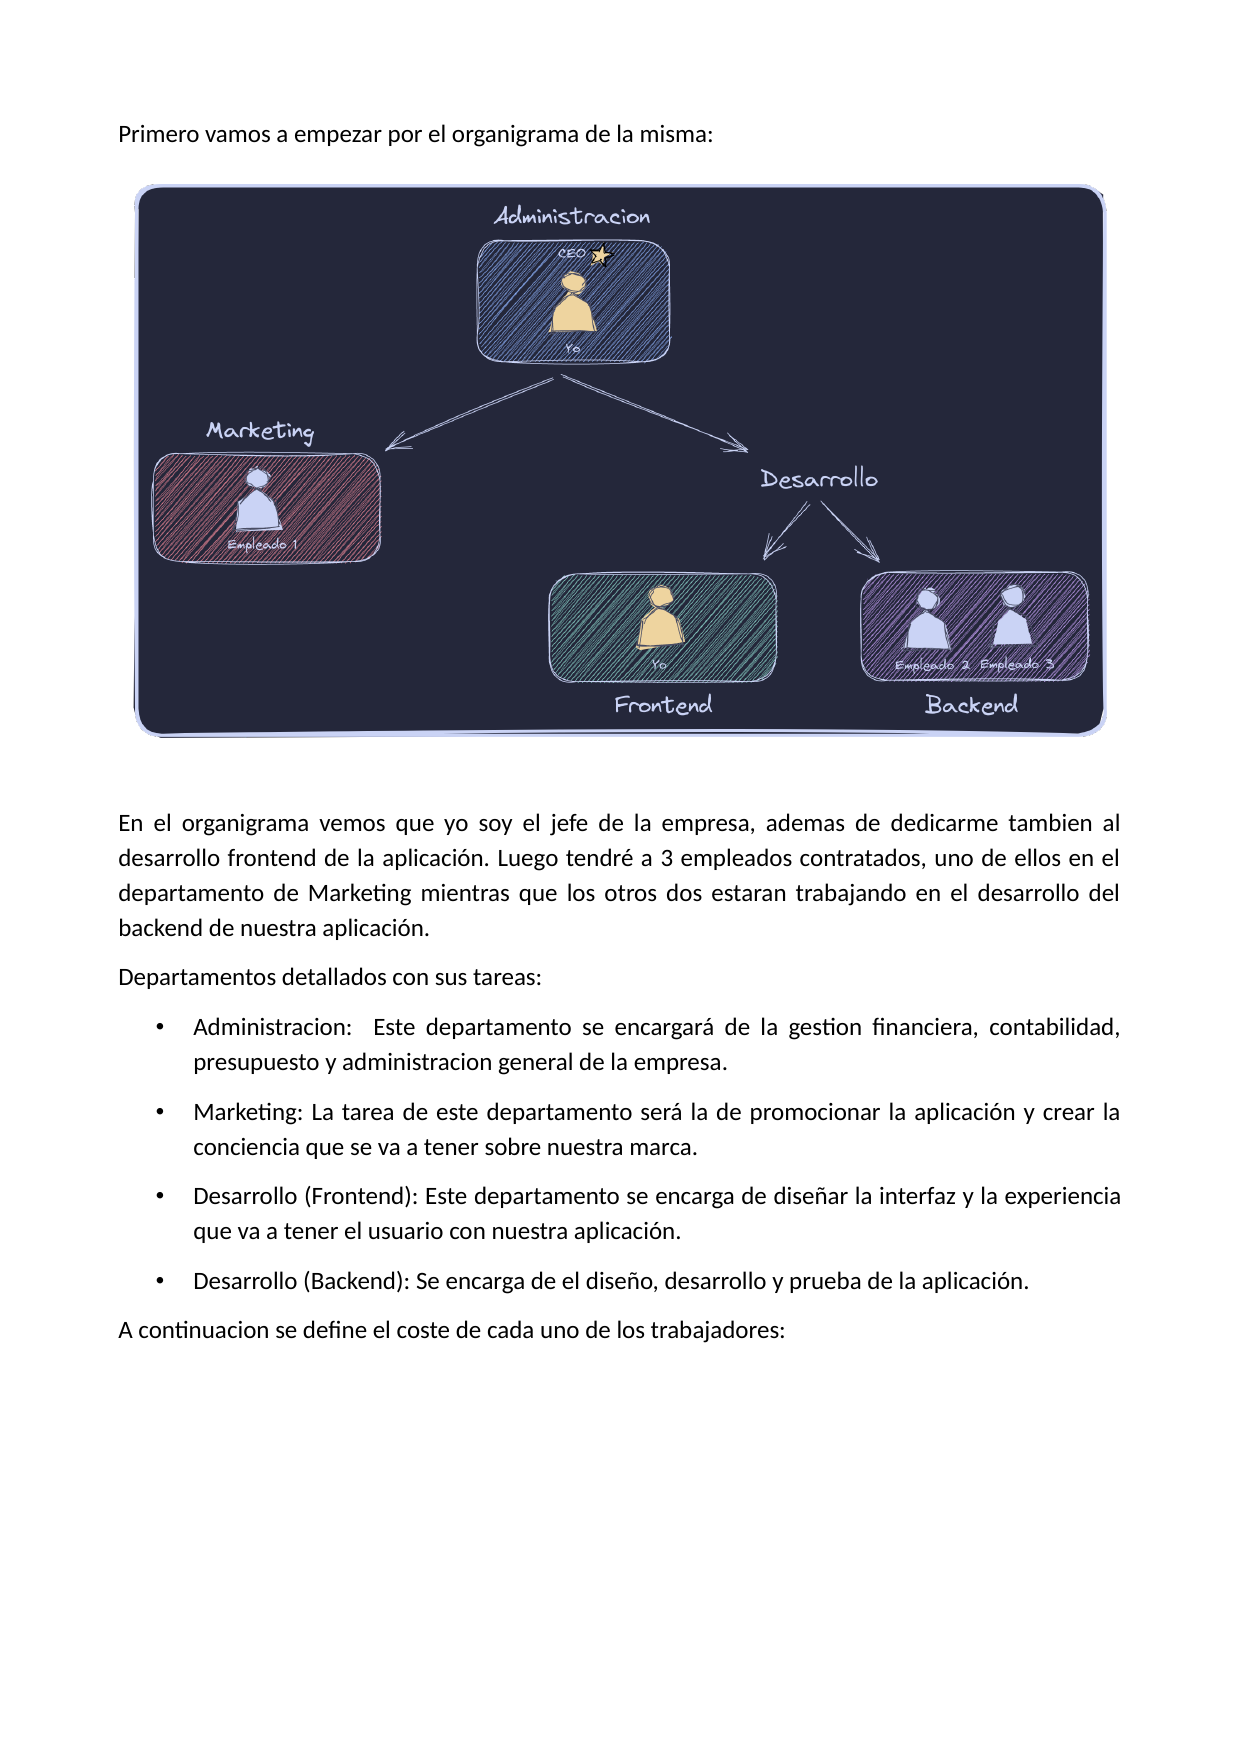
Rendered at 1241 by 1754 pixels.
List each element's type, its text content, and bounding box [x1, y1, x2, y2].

text A continuacion se define el coste de cada uno de los trabajadores: [118, 1314, 1122, 1345]
list Administracion: Este departamento se encargará de la gestion financiera, contabilidad, presupuesto y administracion general de la empresa. [156, 1011, 1122, 1077]
picture [118, 167, 1123, 753]
text En el organigrama vemos que yo soy el jefe de la empresa, ademas de dedicarme tambien al desarrollo frontend de la aplicación. Luego tendré a 3 empleados contratados, uno de ellos en el departamento de Marketing mientras que los otros dos estaran trabajando en el desarrollo del backend de nuestra aplicación. [118, 807, 1122, 942]
text Primero vamos a empezar por el organigrama de la misma: [118, 118, 1122, 149]
text Departamentos detallados con sus tareas: [118, 961, 1122, 992]
list Desarrollo (Frontend): Este departamento se encarga de diseñar la interfaz y la experiencia que va a tener el usuario con nuestra aplicación. [156, 1180, 1122, 1246]
list Desarrollo (Backend): Se encarga de el diseño, desarrollo y prueba de la aplicación. [156, 1265, 1122, 1295]
list Marketing: La tarea de este departamento será la de promocionar la aplicación y crear la conciencia que se va a tener sobre nuestra marca. [156, 1096, 1122, 1161]
